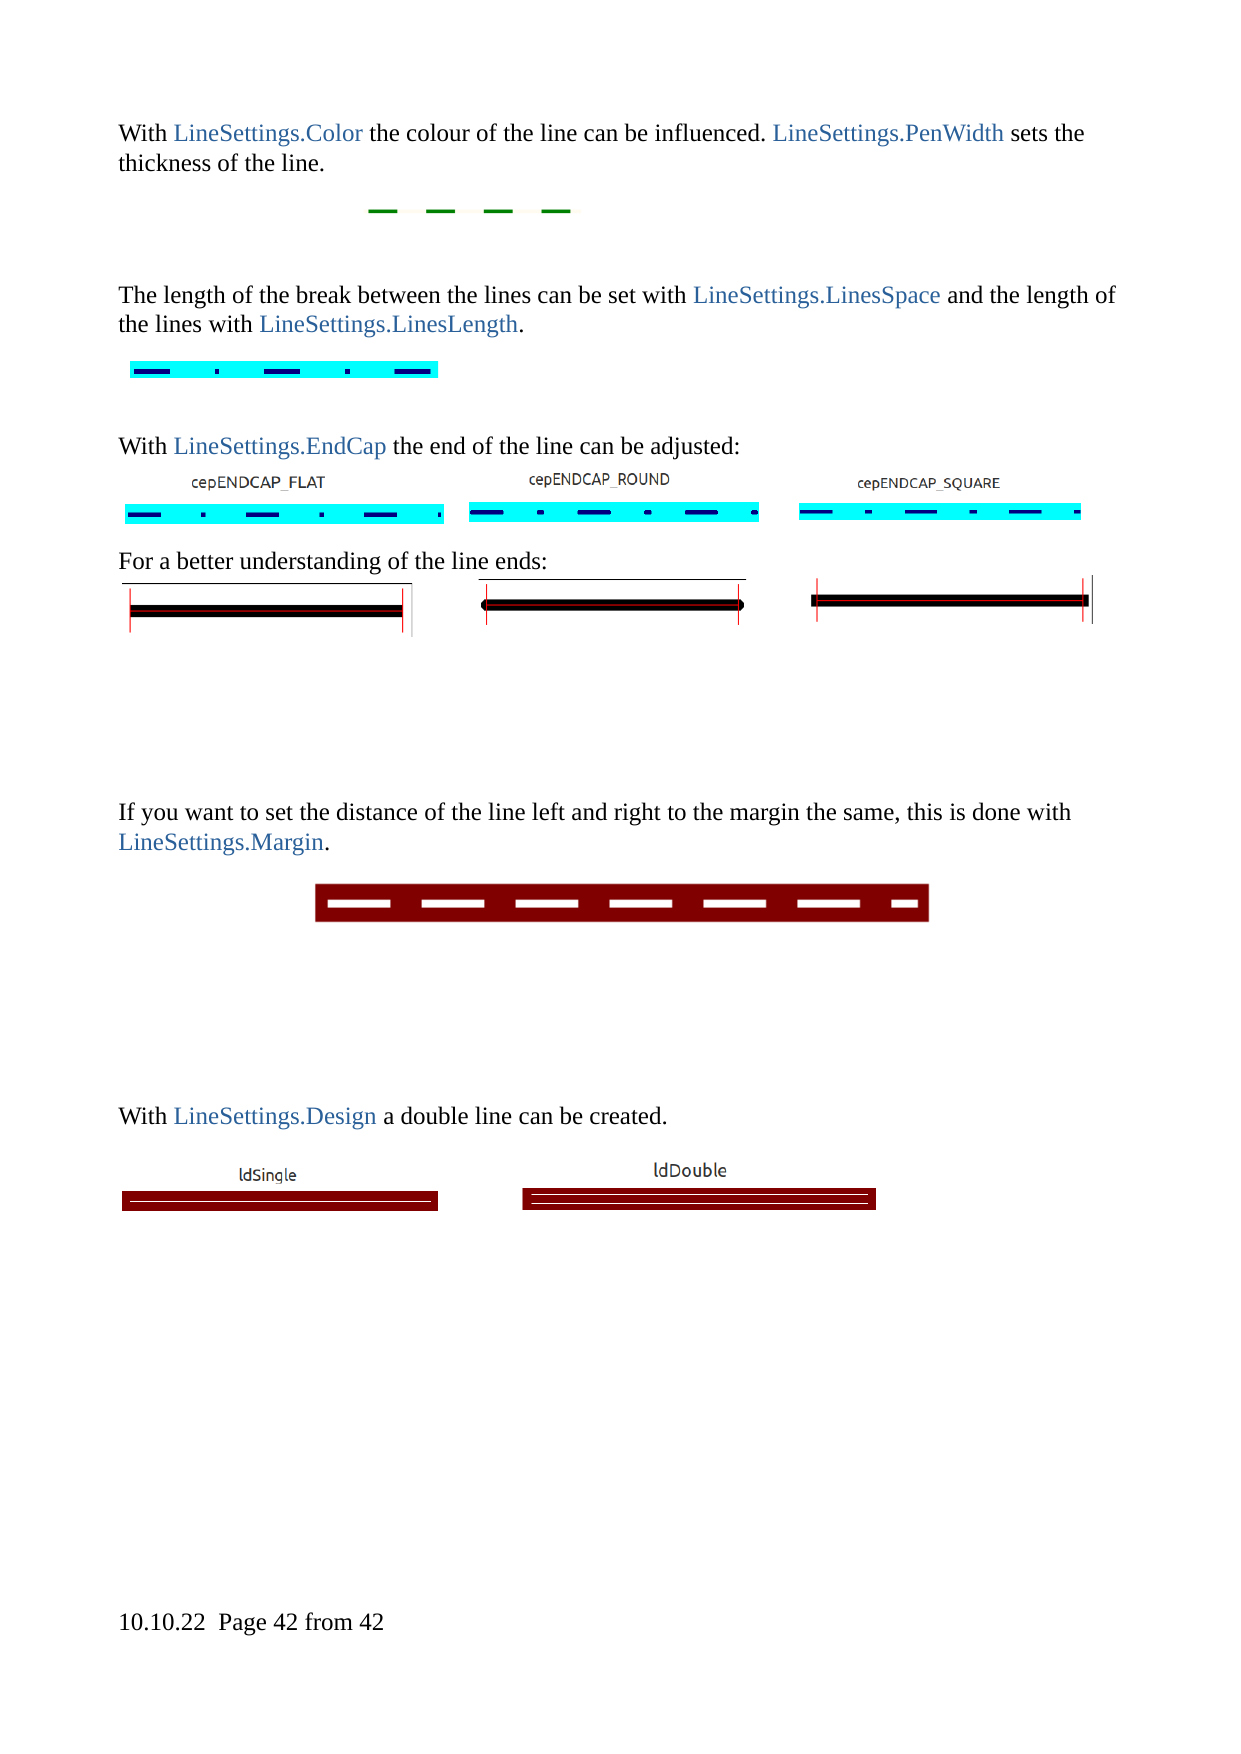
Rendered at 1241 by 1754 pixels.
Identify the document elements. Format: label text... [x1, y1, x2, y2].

picture [513, 1153, 883, 1221]
text The length of the break between the lines can be set with LineSettings.LinesSpace and the length of the lines with LineSettings.LinesLength. [118, 280, 1122, 339]
text With LineSettings.EndCap the end of the line can be adjusted: [118, 436, 1122, 459]
text If you want to set the distance of the line left and right to the margin the same, this is done with LineSettings.Margin. [118, 797, 1122, 856]
picture [303, 870, 937, 938]
picture [357, 191, 582, 233]
text With LineSettings.Color the colour of the line can be influenced. LineSettings.PenWidth sets the thickness of the line. [118, 118, 1122, 177]
text With LineSettings.Design a double line can be created. [118, 1106, 1122, 1129]
picture [129, 361, 439, 378]
picture [461, 467, 768, 530]
picture [478, 579, 747, 627]
picture [808, 575, 1093, 624]
text For a better understanding of the line ends: [118, 550, 1122, 574]
picture [789, 472, 1083, 524]
picture [115, 1165, 452, 1221]
picture [113, 468, 456, 531]
picture [122, 583, 413, 637]
